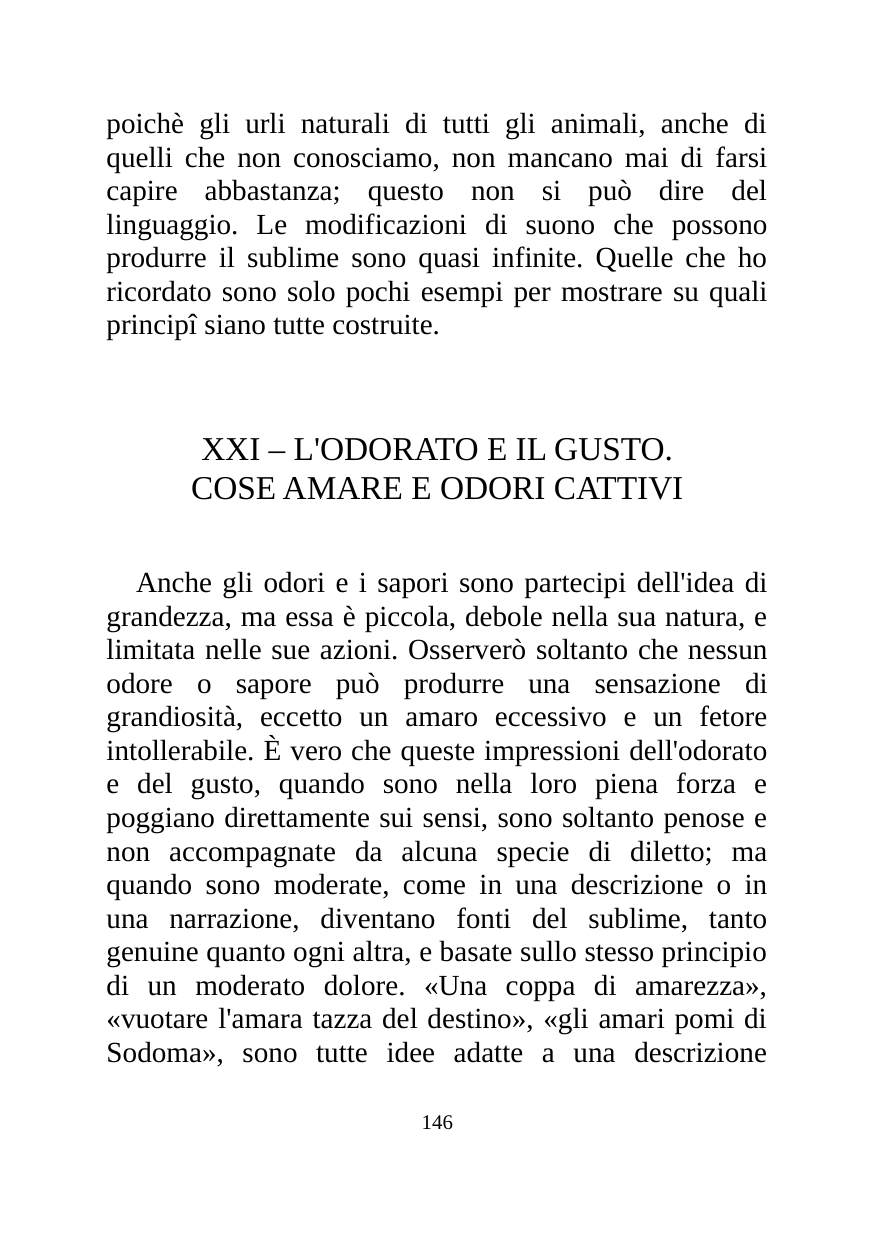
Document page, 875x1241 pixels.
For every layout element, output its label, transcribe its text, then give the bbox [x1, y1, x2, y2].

text Anche gli odori e i sapori sono partecipi dell'idea di grandezza, ma essa è piccola, debole nella sua natura, e limitata nelle sue azioni. Osserverò soltanto che nessun odore o sapore può produrre una sensazione di grandiosità, eccetto un amaro eccessivo e un fetore intollerabile. È vero che queste impressioni dell'odorato e del gusto, quando sono nella loro piena forza e poggiano direttamente sui sensi, sono soltanto penose e non accompagnate da alcuna specie di diletto; ma quando sono moderate, come in una descrizione o in una narrazione, diventano fonti del sublime, tanto genuine quanto ogni altra, e basate sullo stesso principio di un moderato dolore. «Una coppa di amarezza», «vuotare l'amara tazza del destino», «gli amari pomi di Sodoma», sono tutte idee adatte a una descrizione [106, 565, 768, 1068]
text poichè gli urli naturali di tutti gli animali, anche di quelli che non conosciamo, non mancano mai di farsi capire abbastanza; questo non si può dire del linguaggio. Le modificazioni di suono che possono produrre il sublime sono quasi infinite. Quelle che ho ricordato sono solo pochi esempi per mostrare su quali principî siano tutte costruite. [106, 106, 768, 341]
subtitle XXI – L'ODORATO E IL GUSTO. COSE AMARE E ODORI CATTIVI [106, 429, 768, 506]
